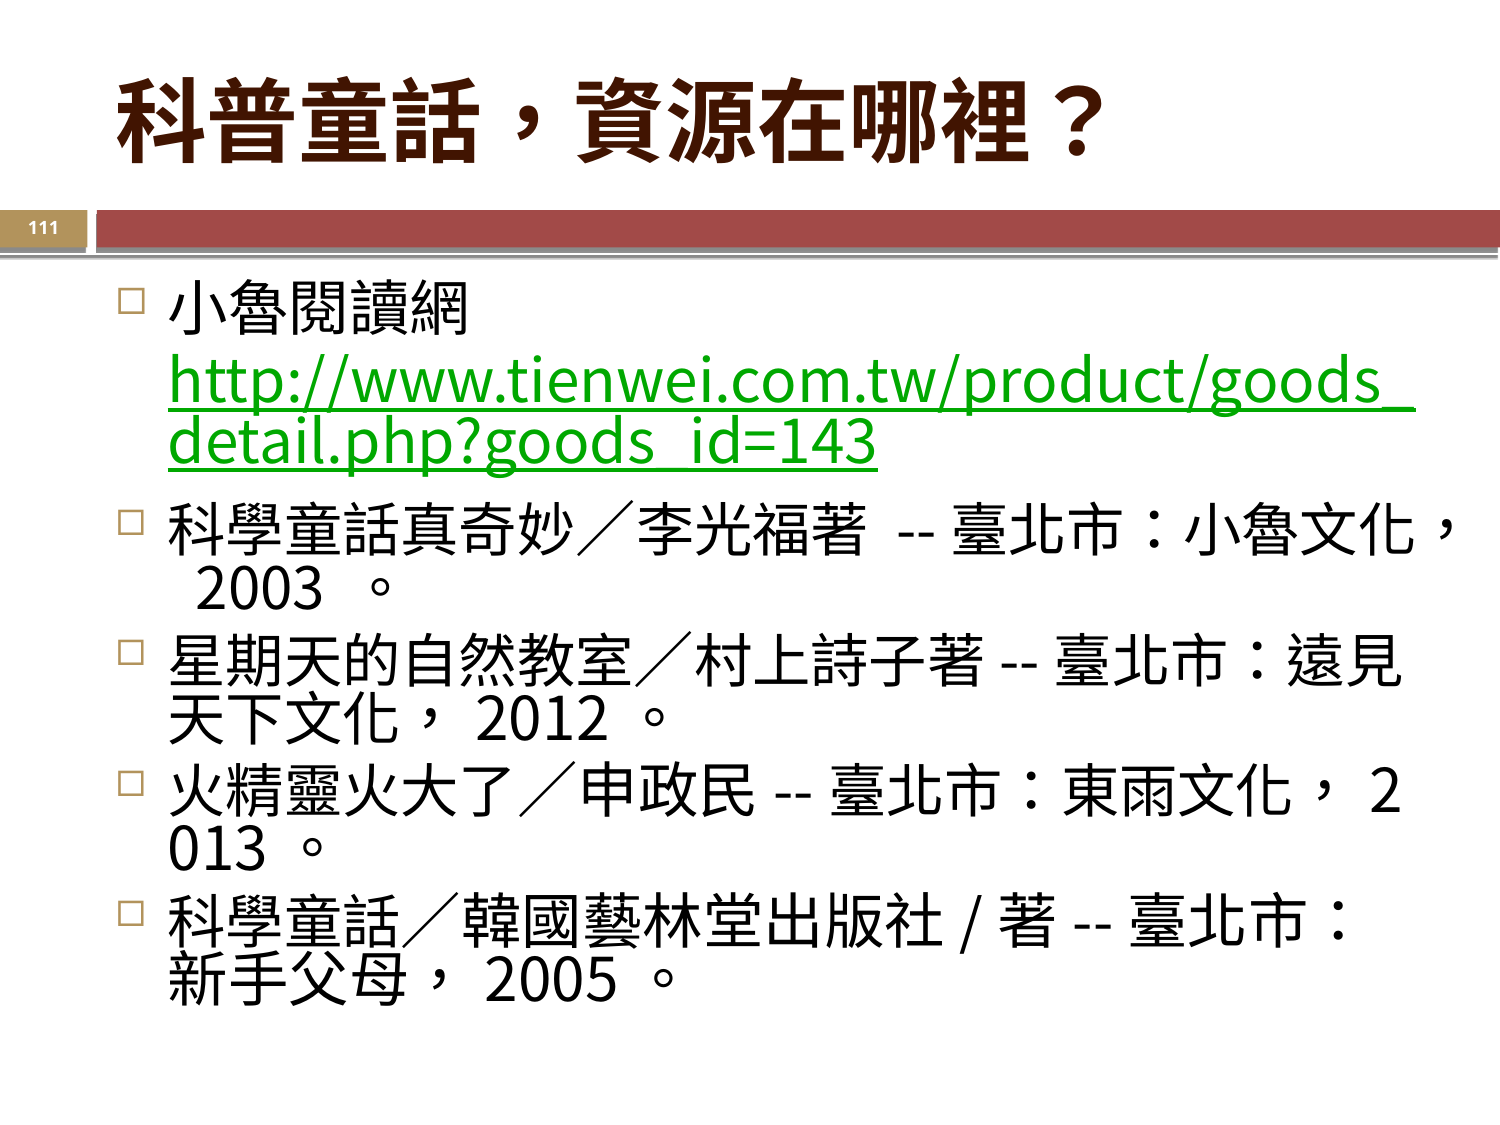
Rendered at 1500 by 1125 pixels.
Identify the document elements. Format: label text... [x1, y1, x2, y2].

list 小魯閱讀網http://www.tienwei.com.tw/product/goods_detail.php?goods_id=143 科學童話真奇妙／李光福著 --臺北市：小魯文化， 2003 。 星期天的自然教室／村上詩子著--臺北市：遠見天下文化，2012。 火精靈火大了／申政民--臺北市：東雨文化，2013。 科學童話／韓國藝林堂出版社/著--臺北市：新手父母，2005。 [100, 262, 1438, 1000]
slide_number [0, 208, 88, 249]
title 科普童話，資源在哪裡？ [100, 37, 1438, 200]
